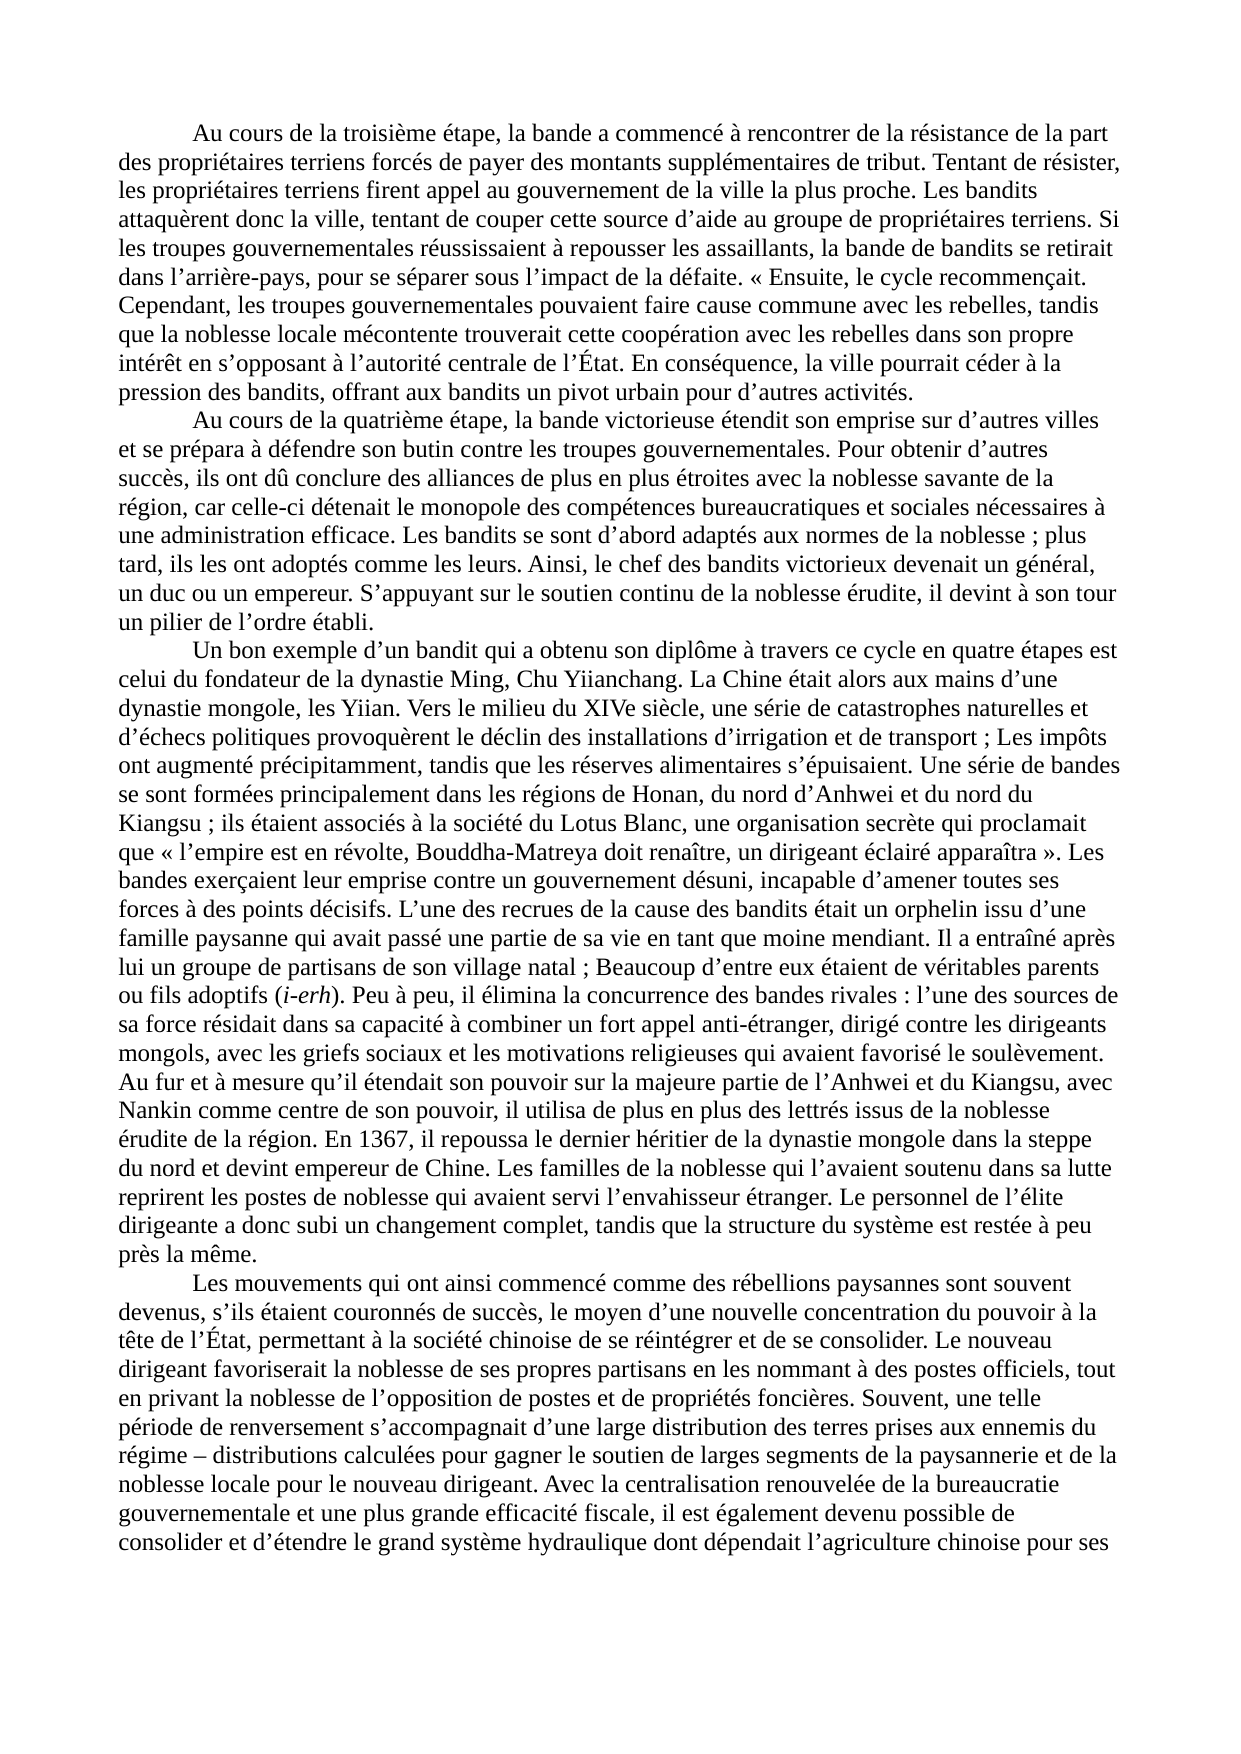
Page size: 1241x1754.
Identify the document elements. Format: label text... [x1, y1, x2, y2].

text Au cours de la quatrième étape, la bande victorieuse étendit son emprise sur d’autres villes et se prépara à défendre son butin contre les troupes gouvernementales. Pour obtenir d’autres succès, ils ont dû conclure des alliances de plus en plus étroites avec la noblesse savante de la région, car celle-ci détenait le monopole des compétences bureaucratiques et sociales nécessaires à une administration efficace. Les bandits se sont d’abord adaptés aux normes de la noblesse ; plus tard, ils les ont adoptés comme les leurs. Ainsi, le chef des bandits victorieux devenait un général, un duc ou un empereur. S’appuyant sur le soutien continu de la noblesse érudite, il devint à son tour un pilier de l’ordre établi. [118, 406, 1122, 636]
text Un bon exemple d’un bandit qui a obtenu son diplôme à travers ce cycle en quatre étapes est celui du fondateur de la dynastie Ming, Chu Yiianchang. La Chine était alors aux mains d’une dynastie mongole, les Yiian. Vers le milieu du XIVe siècle, une série de catastrophes naturelles et d’échecs politiques provoquèrent le déclin des installations d’irrigation et de transport ; Les impôts ont augmenté précipitamment, tandis que les réserves alimentaires s’épuisaient. Une série de bandes se sont formées principalement dans les régions de Honan, du nord d’Anhwei et du nord du Kiangsu ; ils étaient associés à la société du Lotus Blanc, une organisation secrète qui proclamait que « l’empire est en révolte, Bouddha-Matreya doit renaître, un dirigeant éclairé apparaîtra ». Les bandes exerçaient leur emprise contre un gouvernement désuni, incapable d’amener toutes ses forces à des points décisifs. L’une des recrues de la cause des bandits était un orphelin issu d’une famille paysanne qui avait passé une partie de sa vie en tant que moine mendiant. Il a entraîné après lui un groupe de partisans de son village natal ; Beaucoup d’entre eux étaient de véritables parents ou fils adoptifs (i-erh). Peu à peu, il élimina la concurrence des bandes rivales : l’une des sources de sa force résidait dans sa capacité à combiner un fort appel anti-étranger, dirigé contre les dirigeants mongols, avec les griefs sociaux et les motivations religieuses qui avaient favorisé le soulèvement. Au fur et à mesure qu’il étendait son pouvoir sur la majeure partie de l’Anhwei et du Kiangsu, avec Nankin comme centre de son pouvoir, il utilisa de plus en plus des lettrés issus de la noblesse érudite de la région. En 1367, il repoussa le dernier héritier de la dynastie mongole dans la steppe du nord et devint empereur de Chine. Les familles de la noblesse qui l’avaient soutenu dans sa lutte reprirent les postes de noblesse qui avaient servi l’envahisseur étranger. Le personnel de l’élite dirigeante a donc subi un changement complet, tandis que la structure du système est restée à peu près la même. [118, 636, 1122, 1268]
text Les mouvements qui ont ainsi commencé comme des rébellions paysannes sont souvent devenus, s’ils étaient couronnés de succès, le moyen d’une nouvelle concentration du pouvoir à la tête de l’État, permettant à la société chinoise de se réintégrer et de se consolider. Le nouveau dirigeant favoriserait la noblesse de ses propres partisans en les nommant à des postes officiels, tout en privant la noblesse de l’opposition de postes et de propriétés foncières. Souvent, une telle période de renversement s’accompagnait d’une large distribution des terres prises aux ennemis du régime – distributions calculées pour gagner le soutien de larges segments de la paysannerie et de la noblesse locale pour le nouveau dirigeant. Avec la centralisation renouvelée de la bureaucratie gouvernementale et une plus grande efficacité fiscale, il est également devenu possible de consolider et d’étendre le grand système hydraulique dont dépendait l’agriculture chinoise pour ses [118, 1268, 1122, 1556]
text Au cours de la troisième étape, la bande a commencé à rencontrer de la résistance de la part des propriétaires terriens forcés de payer des montants supplémentaires de tribut. Tentant de résister, les propriétaires terriens firent appel au gouvernement de la ville la plus proche. Les bandits attaquèrent donc la ville, tentant de couper cette source d’aide au groupe de propriétaires terriens. Si les troupes gouvernementales réussissaient à repousser les assaillants, la bande de bandits se retirait dans l’arrière-pays, pour se séparer sous l’impact de la défaite. « Ensuite, le cycle recommençait. Cependant, les troupes gouvernementales pouvaient faire cause commune avec les rebelles, tandis que la noblesse locale mécontente trouverait cette coopération avec les rebelles dans son propre intérêt en s’opposant à l’autorité centrale de l’État. En conséquence, la ville pourrait céder à la pression des bandits, offrant aux bandits un pivot urbain pour d’autres activités. [118, 118, 1122, 406]
